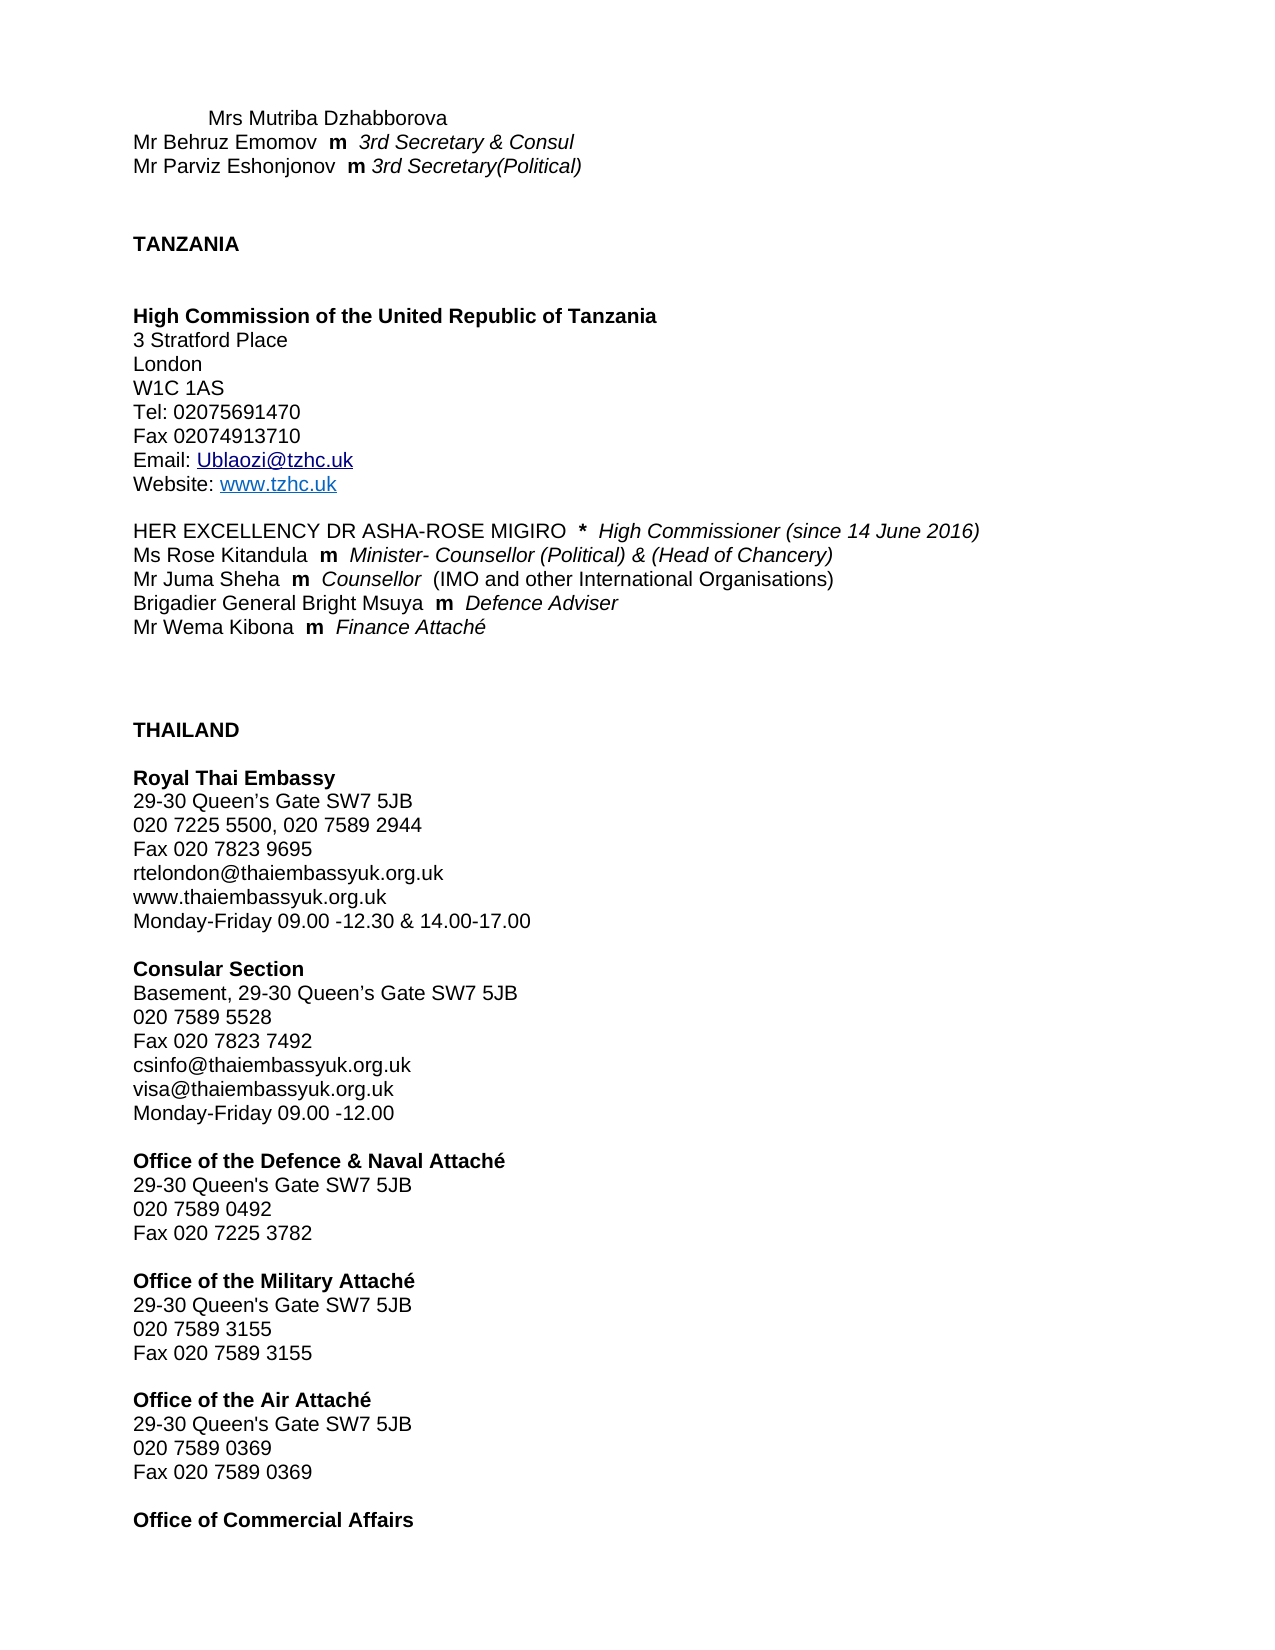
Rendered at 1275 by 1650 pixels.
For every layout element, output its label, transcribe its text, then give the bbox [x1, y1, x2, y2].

text Basement, 29-30 Queen’s Gate SW7 5JB [133, 981, 1181, 1005]
subtitle TANZANIA [133, 232, 1181, 256]
text 020 7589 0369 [133, 1436, 1181, 1460]
text Mr Juma Sheha m Counsellor (IMO and other International Organisations) [133, 567, 1181, 591]
text HER EXCELLENCY DR ASHA-ROSE MIGIRO * High Commissioner (since 14 June 2016) [133, 519, 1181, 543]
subtitle Office of the Air Attaché [133, 1388, 1181, 1412]
text Tel: 02075691470 [133, 399, 1181, 423]
text Fax 020 7823 9695 [133, 837, 1181, 861]
text Fax 020 7589 0369 [133, 1460, 1181, 1484]
text Email: Ublaozi@tzhc.uk [133, 447, 1181, 471]
text Monday-Friday 09.00 -12.30 & 14.00-17.00 [133, 909, 1181, 933]
text www.thaiembassyuk.org.uk [133, 885, 1181, 909]
text visa@thaiembassyuk.org.uk [133, 1077, 1181, 1101]
subtitle Consular Section [133, 957, 1181, 981]
text Brigadier General Bright Msuya m Defence Adviser [133, 591, 1181, 615]
text 29-30 Queen's Gate SW7 5JB [133, 1412, 1181, 1436]
text 020 7589 5528 [133, 1005, 1181, 1029]
text 29-30 Queen's Gate SW7 5JB [133, 1173, 1181, 1197]
text Mrs Mutriba Dzhabborova [133, 106, 1181, 129]
text 29-30 Queen’s Gate SW7 5JB [133, 789, 1181, 813]
text 020 7589 0492 [133, 1197, 1181, 1221]
text Office of Commercial Affairs [133, 1508, 1181, 1532]
text Fax 020 7589 3155 [133, 1340, 1181, 1364]
text High Commission of the United Republic of Tanzania [133, 304, 1181, 328]
subtitle Office of the Military Attaché [133, 1268, 1181, 1292]
text csinfo@thaiembassyuk.org.uk [133, 1053, 1181, 1077]
text Fax 020 7823 7492 [133, 1029, 1181, 1053]
text 29-30 Queen's Gate SW7 5JB [133, 1292, 1181, 1316]
subtitle Royal Thai Embassy [133, 765, 1181, 789]
text rtelondon@thaiembassyuk.org.uk [133, 861, 1181, 885]
text Fax 02074913710 [133, 423, 1181, 447]
text 3 Stratford Place [133, 328, 1181, 352]
text Mr Parviz Eshonjonov m 3rd Secretary(Political) [133, 153, 1181, 177]
text 020 7225 5500, 020 7589 2944 [133, 813, 1181, 837]
text THAILAND [133, 717, 1181, 741]
text Ms Rose Kitandula m Minister- Counsellor (Political) & (Head of Chancery) [133, 543, 1181, 567]
text W1C 1AS [133, 376, 1181, 399]
text London [133, 352, 1181, 376]
text Mr Wema Kibona m Finance Attaché [133, 615, 1181, 639]
text 020 7589 3155 [133, 1316, 1181, 1340]
text Monday-Friday 09.00 -12.00 [133, 1101, 1181, 1125]
subtitle Office of the Defence & Naval Attaché [133, 1149, 1181, 1173]
text Website: www.tzhc.uk [133, 471, 1181, 495]
text Mr Behruz Emomov m 3rd Secretary & Consul [133, 129, 1181, 153]
text Fax 020 7225 3782 [133, 1221, 1181, 1244]
